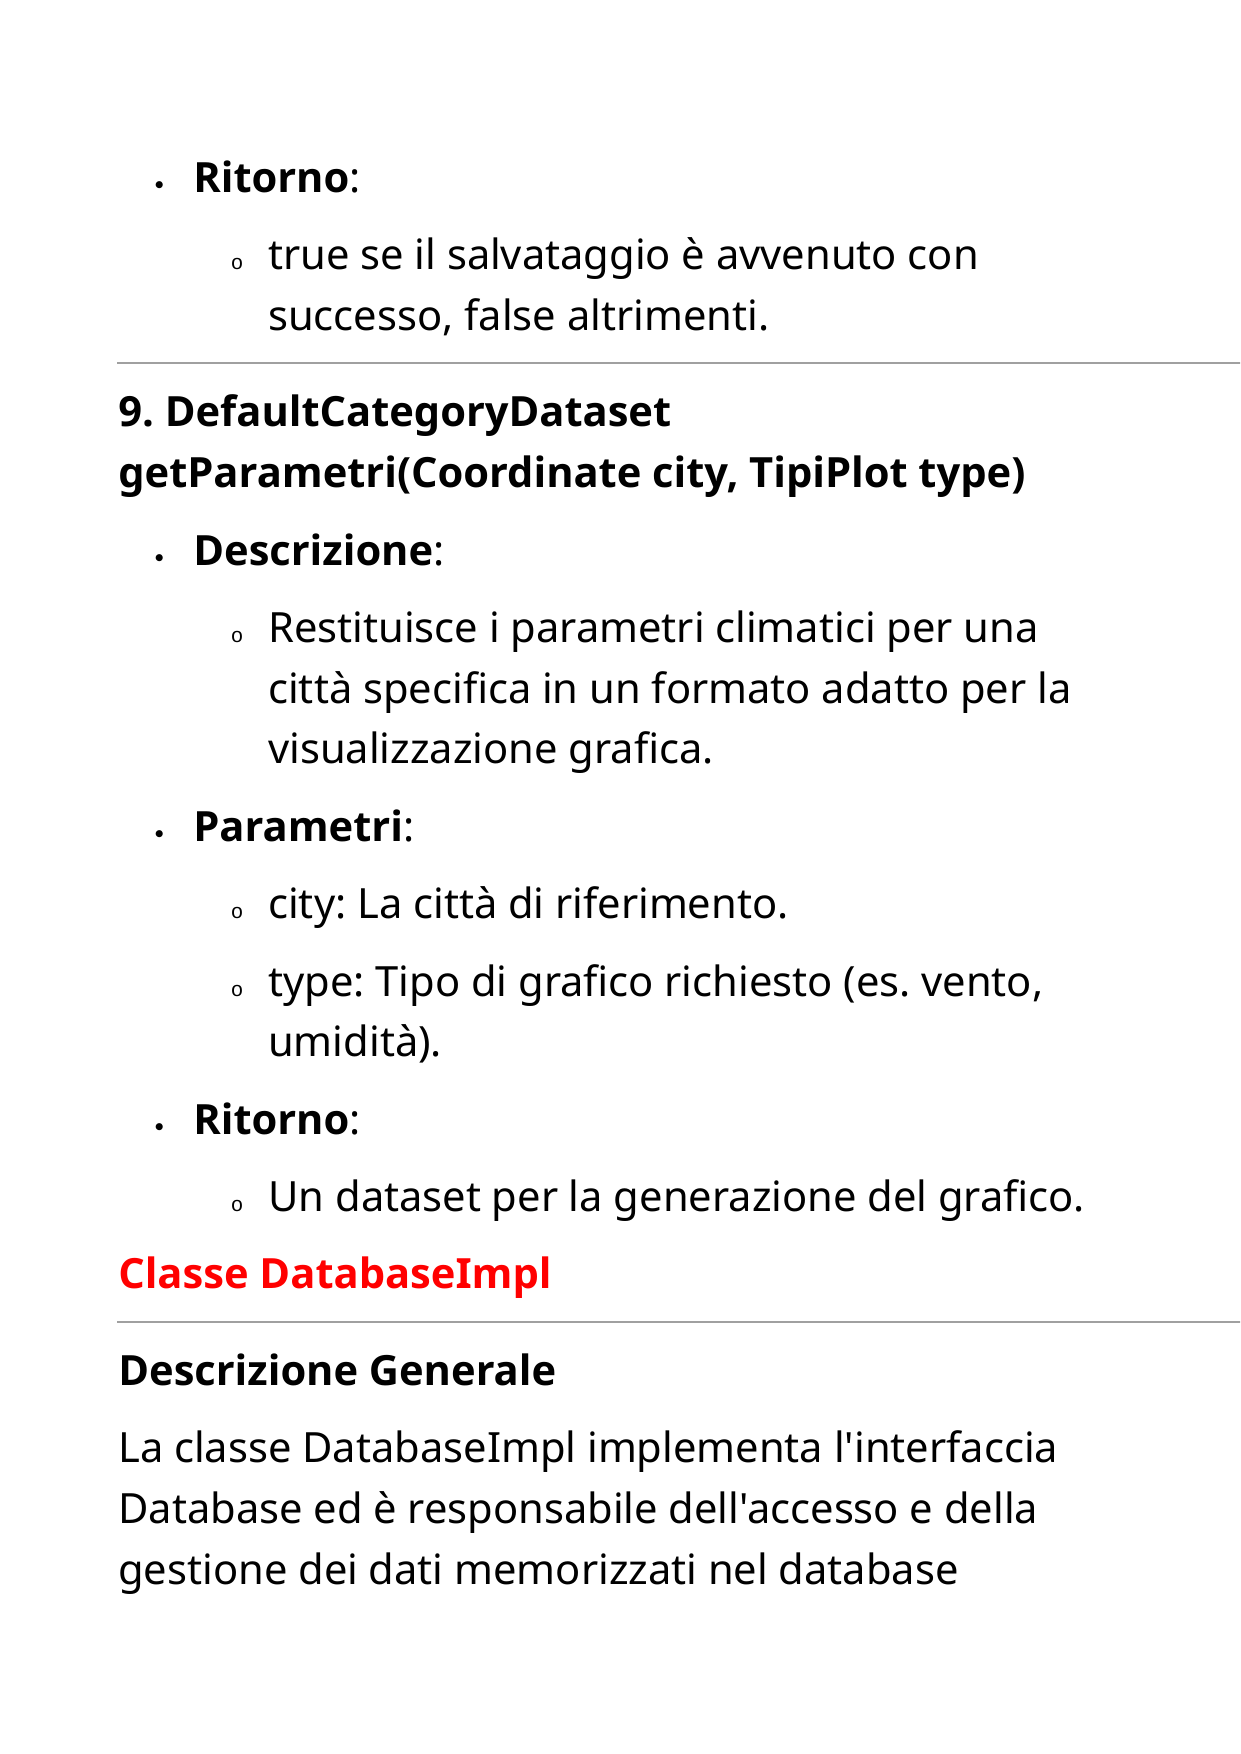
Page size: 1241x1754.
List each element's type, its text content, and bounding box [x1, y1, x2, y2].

list Restituisce i parametri climatici per una città specifica in un formato adatto per la visualizzazione grafica. [231, 598, 1122, 776]
list Un dataset per la generazione del grafico. [231, 1167, 1122, 1224]
text La classe DatabaseImpl implementa l'interfaccia Database ed è responsabile dell'accesso e della gestione dei dati memorizzati nel database [118, 1418, 1122, 1597]
list type: Tipo di grafico richiesto (es. vento, umidità). [231, 951, 1122, 1069]
text 9. DefaultCategoryDataset getParametri(Coordinate city, TipiPlot type) [118, 382, 1122, 500]
list Ritorno: [156, 1089, 1122, 1146]
text Descrizione Generale [118, 1341, 1122, 1398]
text Classe DatabaseImpl [118, 1244, 1122, 1301]
list Parametri: [156, 797, 1122, 853]
list city: La città di riferimento. [231, 874, 1122, 931]
list Descrizione: [156, 520, 1122, 577]
list Ritorno: [156, 148, 1122, 204]
list true se il salvataggio è avvenuto con successo, false altrimenti. [231, 225, 1122, 342]
